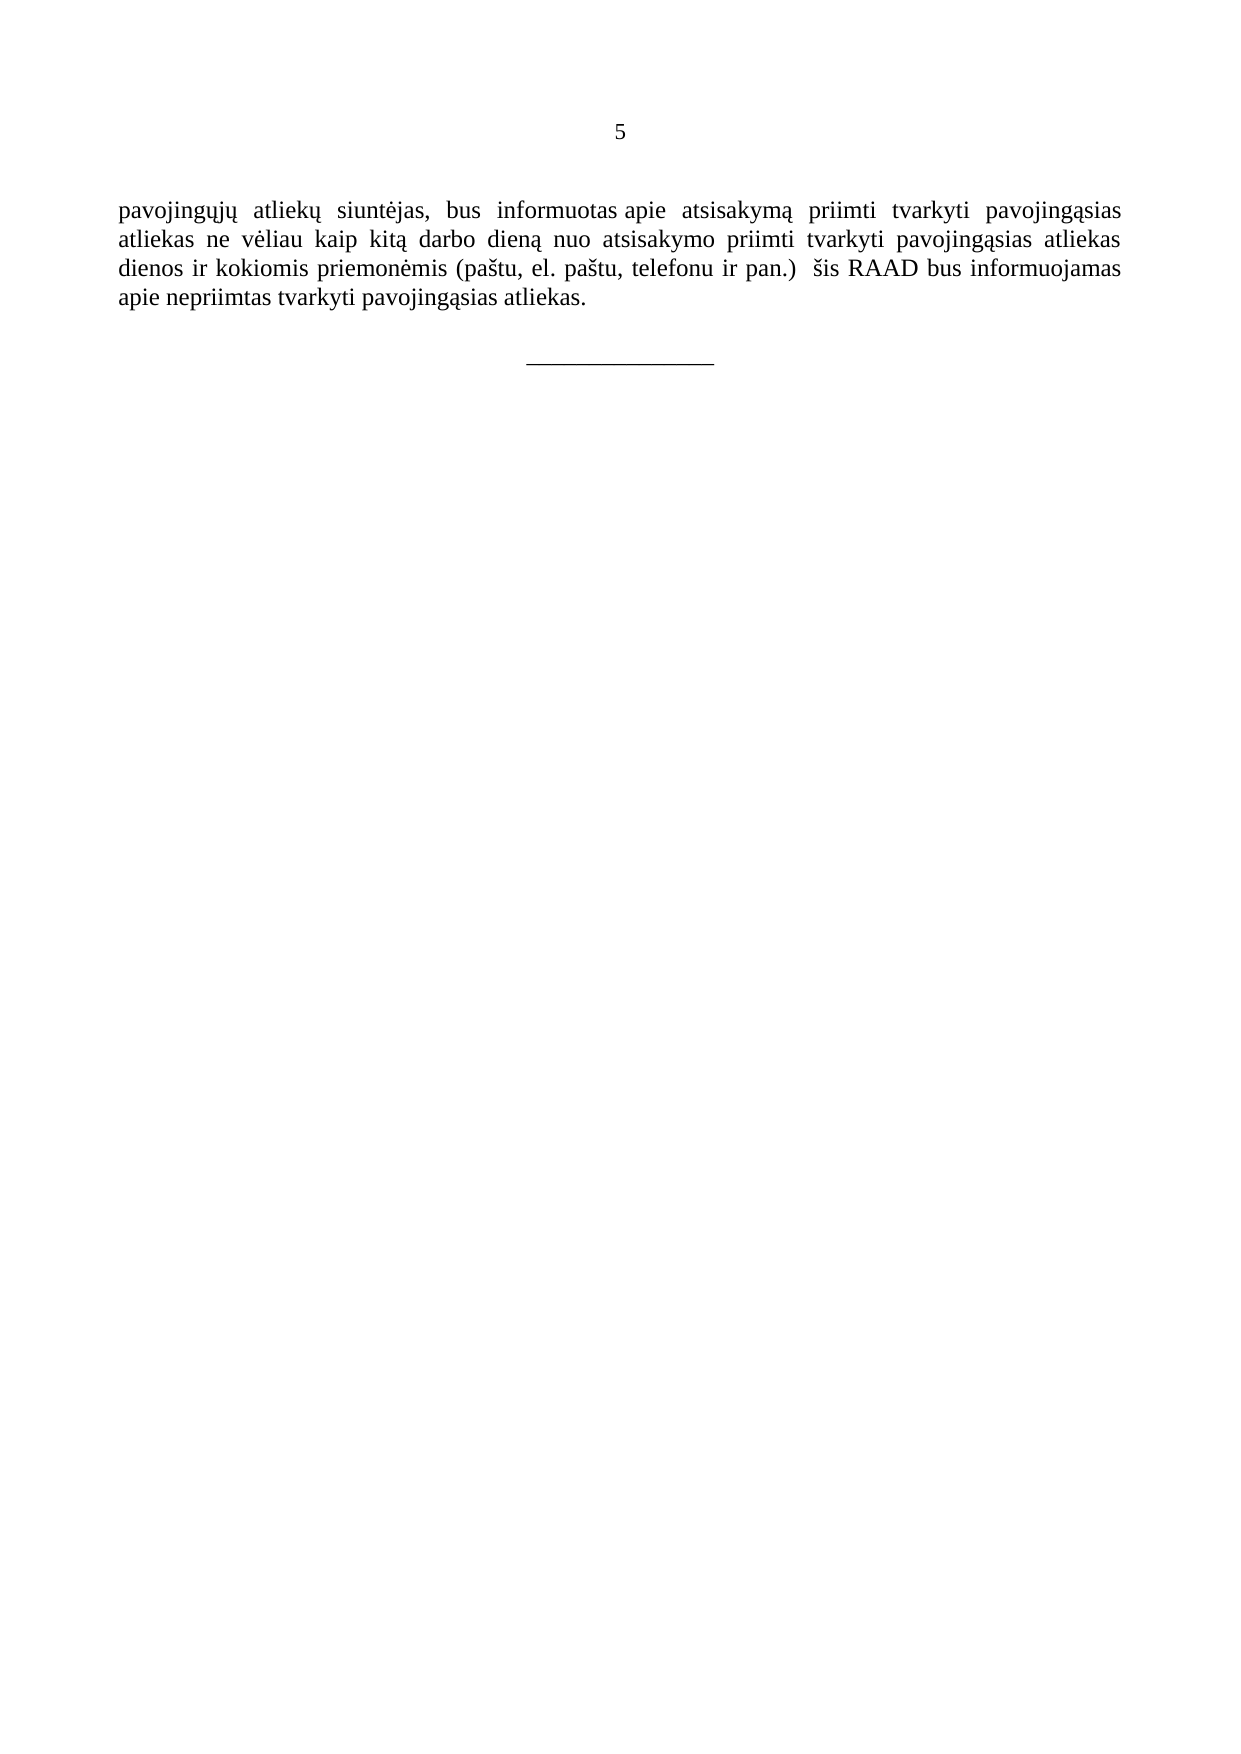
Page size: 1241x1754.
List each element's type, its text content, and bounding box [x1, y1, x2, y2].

text pavojingųjų atliekų siuntėjas, bus informuotas apie atsisakymą priimti tvarkyti pavojingąsias atliekas ne vėliau kaip kitą darbo dieną nuo atsisakymo priimti tvarkyti pavojingąsias atliekas dienos ir kokiomis priemonėmis (paštu, el. paštu, telefonu ir pan.) šis RAAD bus informuojamas apie nepriimtas tvarkyti pavojingąsias atliekas. [118, 196, 1122, 311]
text _______________ [118, 339, 1122, 368]
